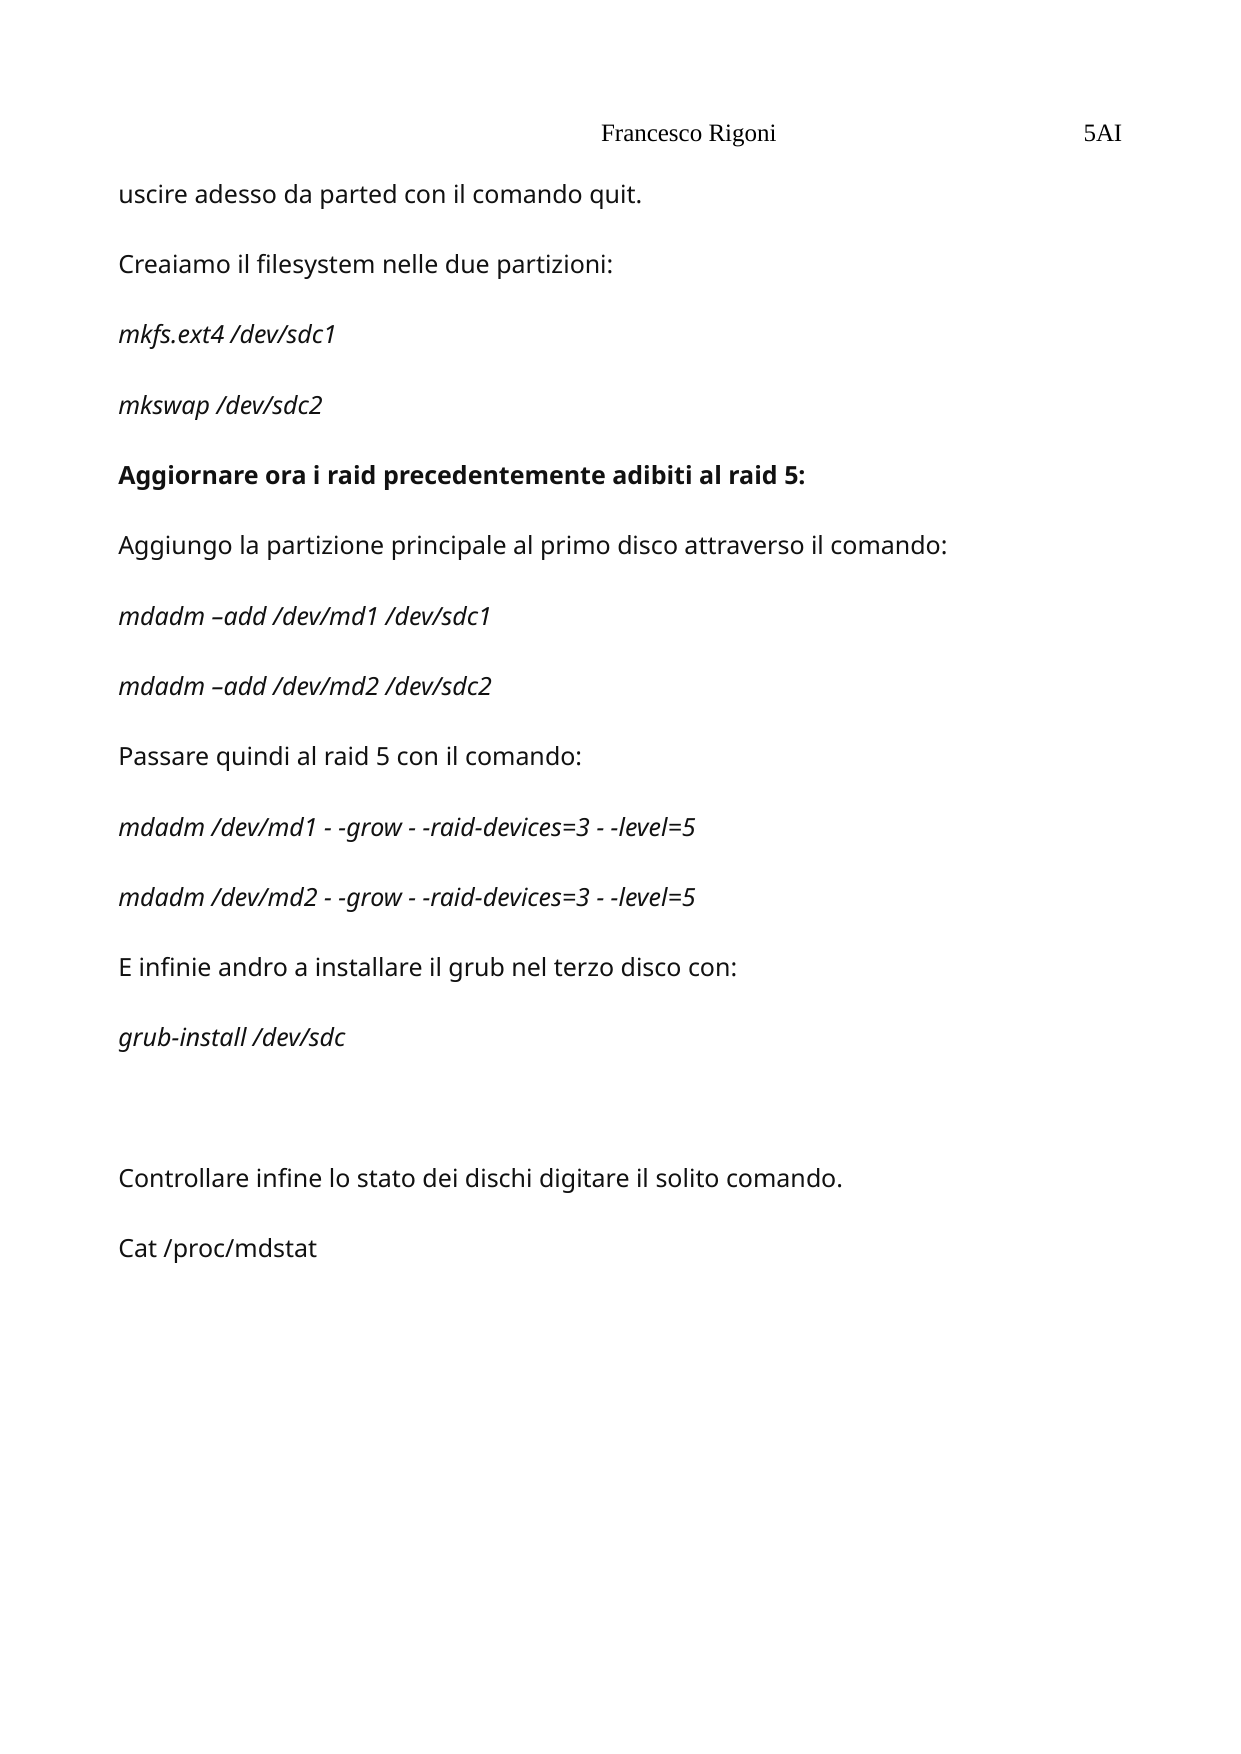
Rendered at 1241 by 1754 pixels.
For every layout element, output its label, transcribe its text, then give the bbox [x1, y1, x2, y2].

text grub-install /dev/sdc [118, 1020, 1122, 1054]
text mdadm –add /dev/md1 /dev/sdc1 [118, 598, 1122, 632]
text E infinie andro a installare il grub nel terzo disco con: [118, 950, 1122, 984]
text Aggiungo la partizione principale al primo disco attraverso il comando: [118, 528, 1122, 562]
text mdadm /dev/md1 - -grow - -raid-devices=3 - -level=5 [118, 809, 1122, 843]
text Aggiornare ora i raid precedentemente adibiti al raid 5: [118, 458, 1122, 492]
text Cat /proc/mdstat [118, 1231, 1122, 1265]
text mdadm –add /dev/md2 /dev/sdc2 [118, 668, 1122, 703]
text Controllare infine lo stato dei dischi digitare il solito comando. [118, 1161, 1122, 1195]
text Creaiamo il filesystem nelle due partizioni: [118, 247, 1122, 281]
text mkfs.ext4 /dev/sdc1 [118, 317, 1122, 351]
text uscire adesso da parted con il comando quit. [118, 176, 1122, 210]
text Passare quindi al raid 5 con il comando: [118, 739, 1122, 773]
text mkswap /dev/sdc2 [118, 387, 1122, 421]
text mdadm /dev/md2 - -grow - -raid-devices=3 - -level=5 [118, 879, 1122, 913]
